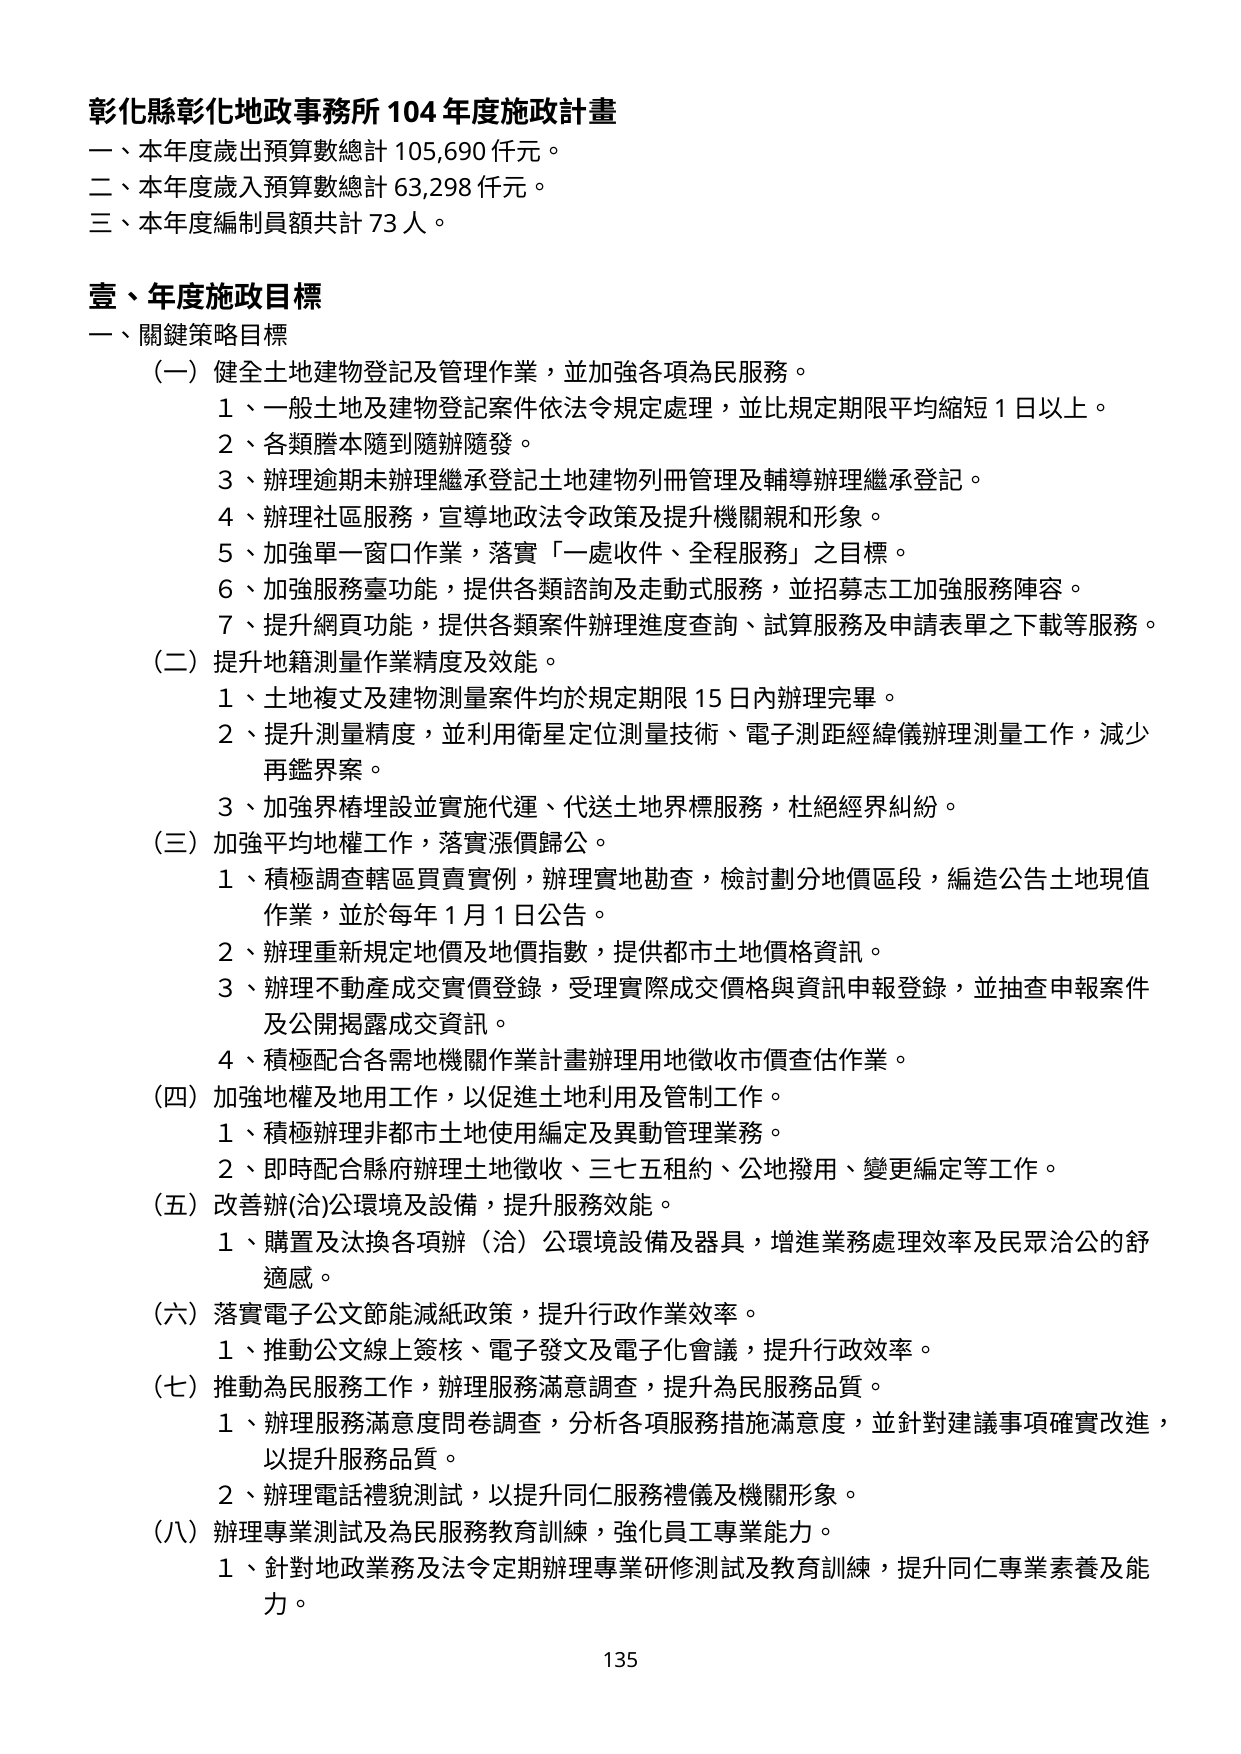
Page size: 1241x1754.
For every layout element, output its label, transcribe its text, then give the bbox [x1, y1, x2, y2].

text ２、辦理電話禮貌測試，以提升同仁服務禮儀及機關形象。 [214, 1476, 1152, 1512]
text ７、提升網頁功能，提供各類案件辦理進度查詢、試算服務及申請表單之下載等服務。 [214, 606, 1152, 642]
text ３、辦理不動產成交實價登錄，受理實際成交價格與資訊申報登錄，並抽查申報案件及公開揭露成交資訊。 [214, 968, 1152, 1041]
text ２、辦理重新規定地價及地價指數，提供都市土地價格資訊。 [214, 932, 1152, 968]
text １、推動公文線上簽核、電子發文及電子化會議，提升行政效率。 [214, 1331, 1152, 1367]
text ３、加強界樁埋設並實施代運、代送土地界標服務，杜絕經界糾紛。 [214, 787, 1152, 823]
text 一、關鍵策略目標 [89, 316, 1152, 352]
text （六）落實電子公文節能減紙政策，提升行政作業效率。 [139, 1294, 1152, 1331]
text ２、提升測量精度，並利用衛星定位測量技術、電子測距經緯儀辦理測量工作，減少再鑑界案。 [214, 714, 1152, 787]
text （三）加強平均地權工作，落實漲價歸公。 [139, 823, 1152, 859]
text １、一般土地及建物登記案件依法令規定處理，並比規定期限平均縮短1日以上。 [214, 388, 1152, 424]
text （八）辦理專業測試及為民服務教育訓練，強化員工專業能力。 [139, 1512, 1152, 1548]
text （二）提升地籍測量作業精度及效能。 [139, 642, 1152, 678]
text ５、加強單一窗口作業，落實「一處收件、全程服務」之目標。 [214, 533, 1152, 569]
text 三、本年度編制員額共計73人。 [89, 203, 1152, 240]
text ４、積極配合各需地機關作業計畫辦理用地徵收市價查估作業。 [214, 1041, 1152, 1077]
text ２、各類謄本隨到隨辦隨發。 [214, 424, 1152, 461]
text 一、本年度歲出預算數總計105,690仟元。 [89, 131, 1152, 167]
text 壹、年度施政目標 [89, 274, 1152, 316]
text ４、辦理社區服務，宣導地政法令政策及提升機關親和形象。 [214, 497, 1152, 533]
text 二、本年度歲入預算數總計63,298仟元。 [89, 167, 1152, 203]
text ２、即時配合縣府辦理土地徵收、三七五租約、公地撥用、變更編定等工作。 [214, 1149, 1152, 1186]
text １、針對地政業務及法令定期辦理專業研修測試及教育訓練，提升同仁專業素養及能力。 [214, 1548, 1152, 1621]
text （四）加強地權及地用工作，以促進土地利用及管制工作。 [139, 1077, 1152, 1113]
text １、積極辦理非都市土地使用編定及異動管理業務。 [214, 1113, 1152, 1149]
text １、土地複丈及建物測量案件均於規定期限15日內辦理完畢。 [214, 678, 1152, 714]
text （五）改善辦(洽)公環境及設備，提升服務效能。 [139, 1186, 1152, 1222]
text １、購置及汰換各項辦（洽）公環境設備及器具，增進業務處理效率及民眾洽公的舒適感。 [214, 1222, 1152, 1294]
text ６、加強服務臺功能，提供各類諮詢及走動式服務，並招募志工加強服務陣容。 [214, 569, 1152, 606]
text １、積極調查轄區買賣實例，辦理實地勘查，檢討劃分地價區段，編造公告土地現值作業，並於每年1月1日公告。 [214, 859, 1152, 932]
text ３、辦理逾期未辦理繼承登記土地建物列冊管理及輔導辦理繼承登記。 [214, 461, 1152, 497]
text １、辦理服務滿意度問卷調查，分析各項服務措施滿意度，並針對建議事項確實改進，以提升服務品質。 [214, 1403, 1152, 1476]
text （一）健全土地建物登記及管理作業，並加強各項為民服務。 [139, 352, 1152, 388]
text （七）推動為民服務工作，辦理服務滿意調查，提升為民服務品質。 [139, 1367, 1152, 1403]
text 彰化縣彰化地政事務所104年度施政計畫 [89, 89, 1152, 131]
